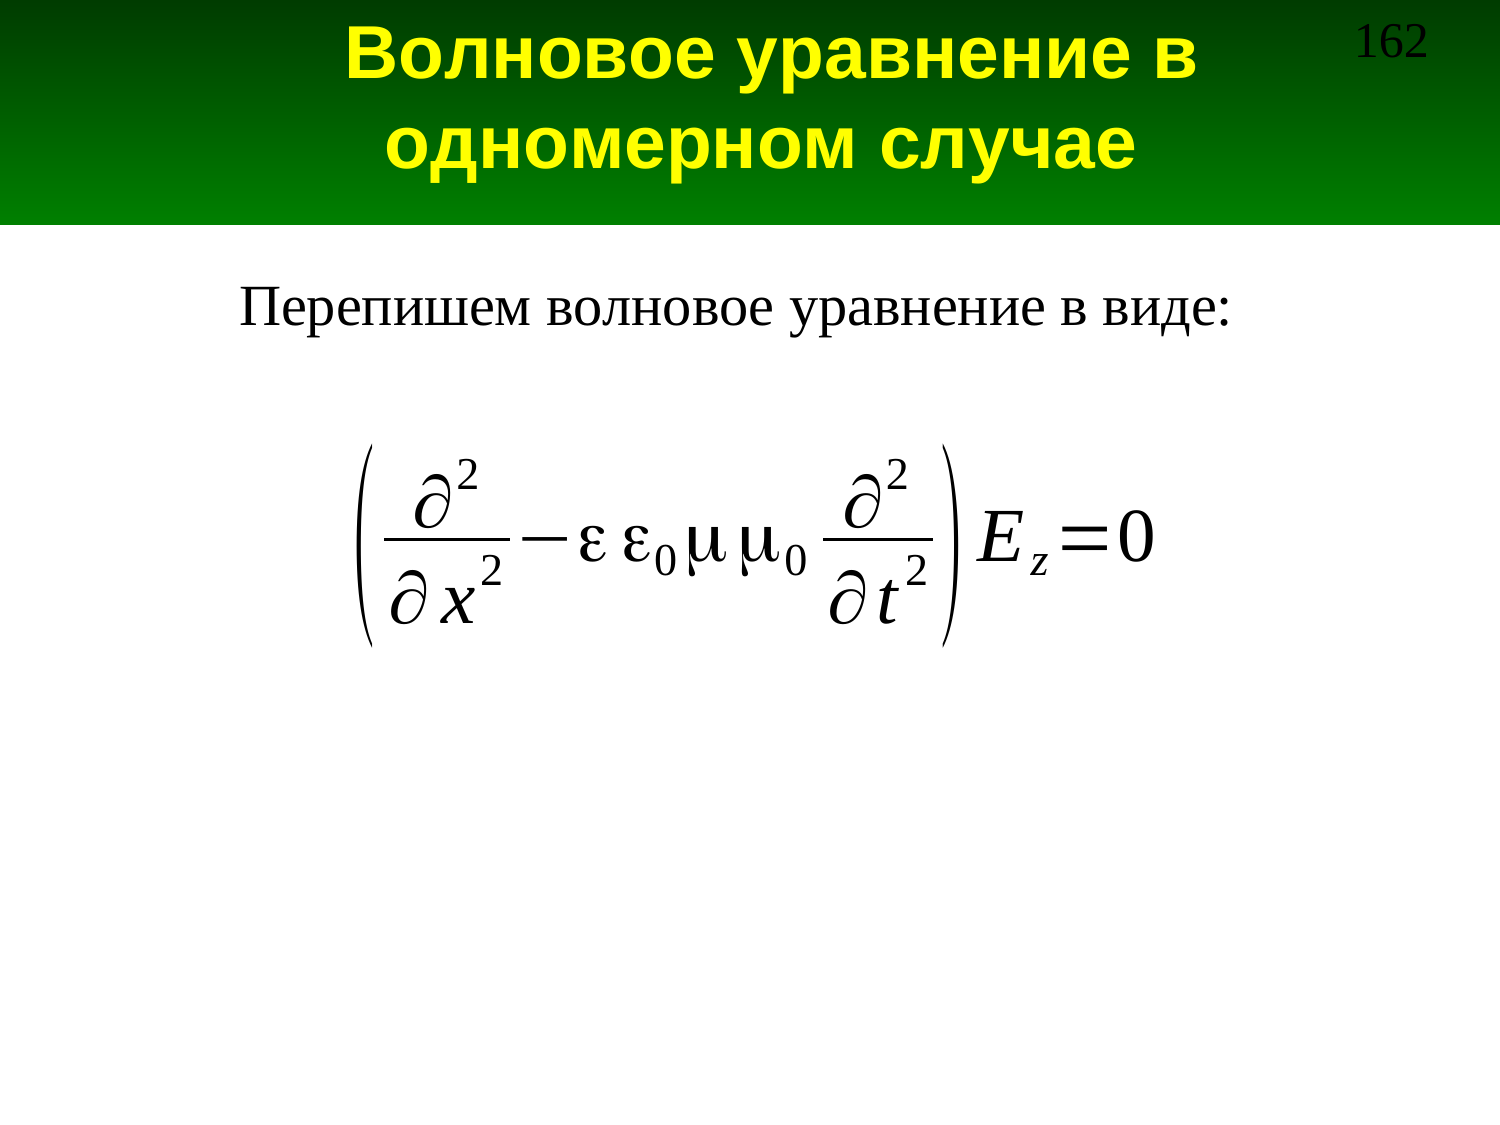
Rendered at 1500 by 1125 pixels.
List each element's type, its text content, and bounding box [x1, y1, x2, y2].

text_box Перепишем волновое уравнение в виде: [224, 259, 1276, 355]
chart [330, 437, 1176, 650]
title Волновое уравнение в одномерном случае [123, 0, 1399, 192]
